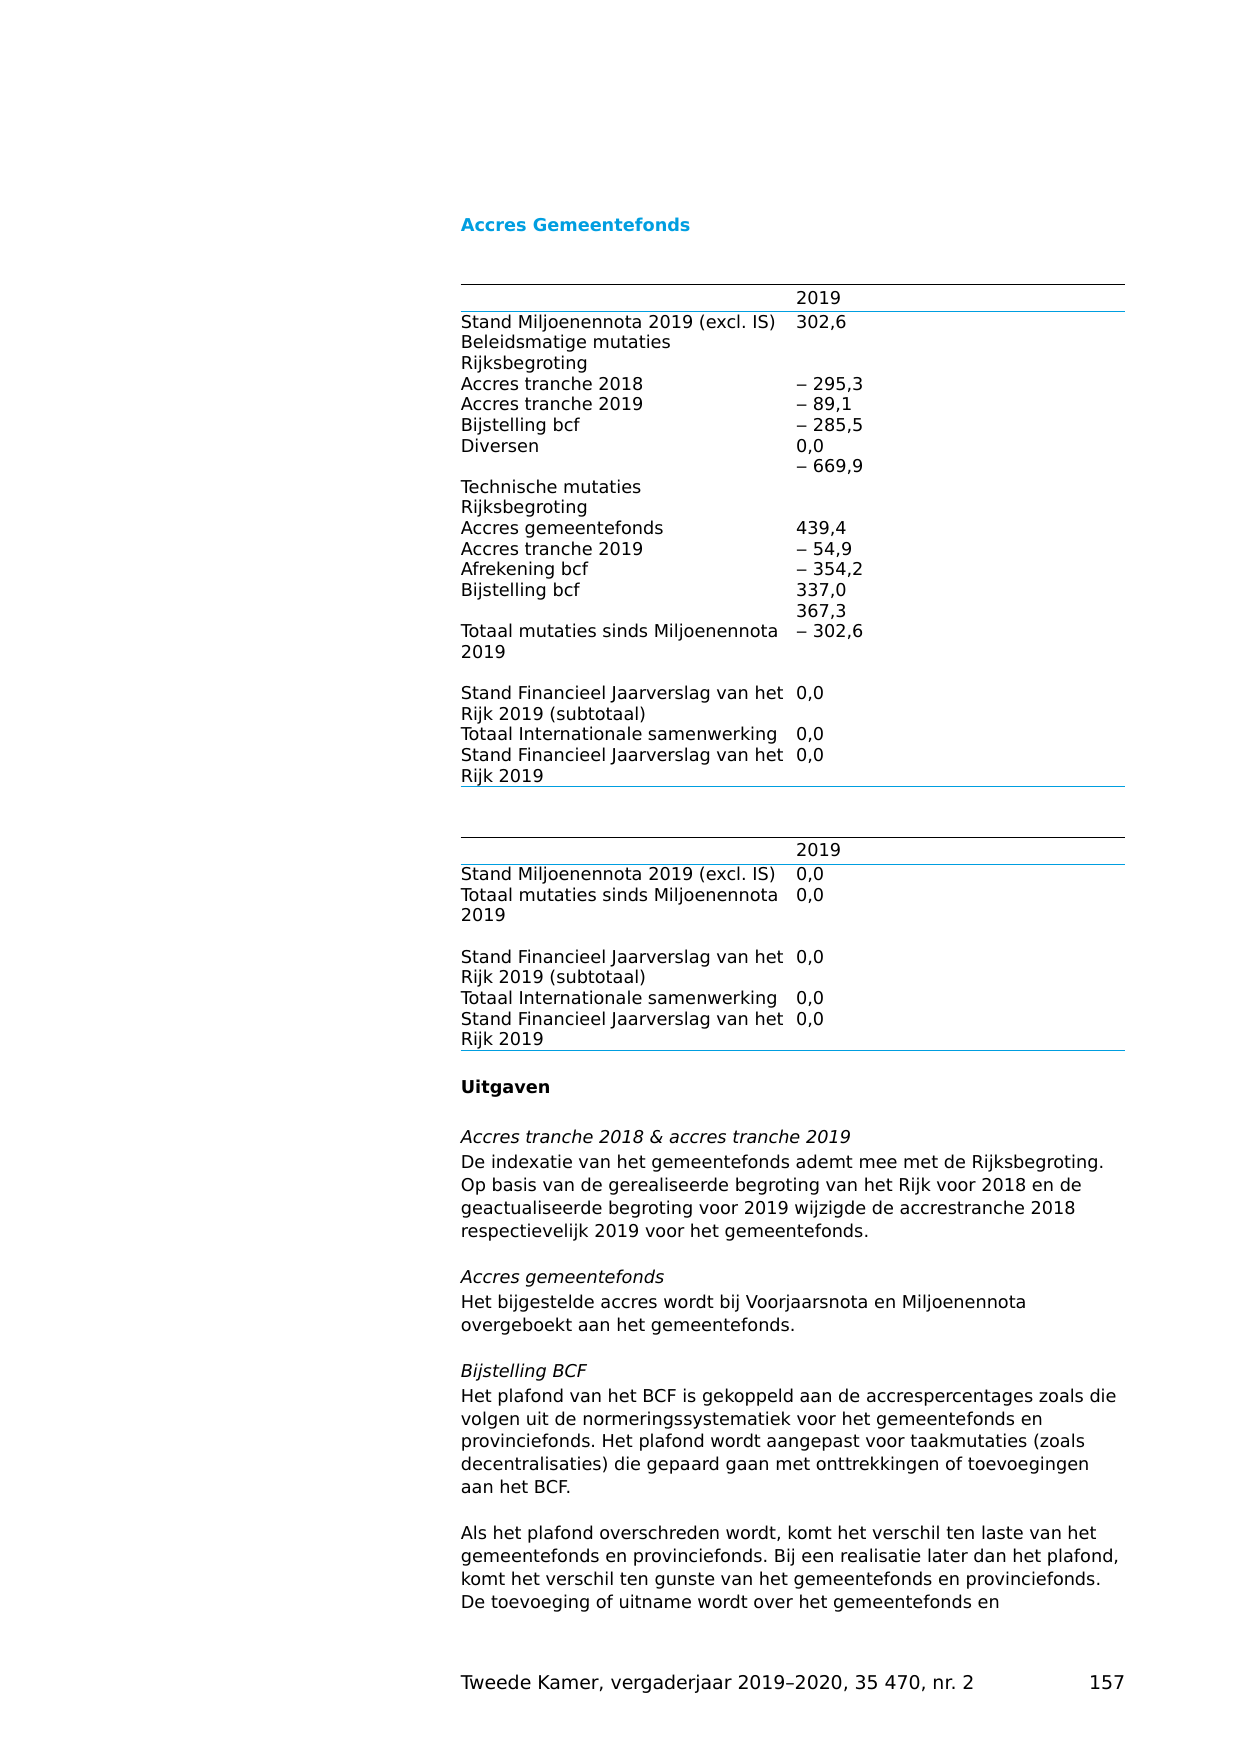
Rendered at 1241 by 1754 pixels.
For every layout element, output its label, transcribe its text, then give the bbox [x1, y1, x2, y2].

table_cell Beleidsmatige mutaties [461, 333, 793, 353]
table_cell ‒ 302,6 [793, 621, 1125, 662]
table_cell Stand Miljoenennota 2019 (excl. IS) [461, 865, 793, 885]
table_cell Totaal Internationale samenwerking [461, 724, 793, 745]
table_cell Diversen [461, 436, 793, 456]
text Accres tranche 2018 & accres tranche 2019 [461, 1125, 1125, 1148]
table_cell [461, 456, 793, 477]
table_cell ‒ 295,3 [793, 374, 1125, 394]
table_cell ‒ 669,9 [793, 456, 1125, 477]
text Bijstelling BCF [461, 1359, 1125, 1382]
table_cell Accres tranche 2019 [461, 539, 793, 559]
text Het bijgestelde accres wordt bij Voorjaarsnota en Miljoenennota overgeboekt aan het gemeentefonds. [461, 1290, 1125, 1336]
table_cell [793, 663, 1125, 683]
table_cell ‒ 285,5 [793, 415, 1125, 436]
table_cell [793, 477, 1125, 497]
table_cell ‒ 354,2 [793, 559, 1125, 580]
table_cell [793, 926, 1125, 947]
table_cell 0,0 [793, 865, 1125, 885]
text Accres gemeentefonds [461, 1265, 1125, 1288]
table_cell 2019 [793, 838, 1125, 864]
table_cell 0,0 [793, 885, 1125, 926]
table_cell Stand Miljoenennota 2019 (excl. IS) [461, 312, 793, 332]
table_cell Totaal mutaties sinds Miljoenennota 2019 [461, 885, 793, 926]
table_cell Bijstelling bcf [461, 580, 793, 601]
table_cell Stand Financieel Jaarverslag van het Rijk 2019 (subtotaal) [461, 683, 793, 724]
table_cell Stand Financieel Jaarverslag van het Rijk 2019 [461, 745, 793, 786]
text Uitgaven [461, 1075, 1125, 1098]
table_cell [461, 285, 793, 311]
table_cell 0,0 [793, 724, 1125, 745]
text Als het plafond overschreden wordt, komt het verschil ten laste van het gemeentefonds en provinciefonds. Bij een realisatie later dan het plafond, komt het verschil ten gunste van het gemeentefonds en provinciefonds. De toevoeging of uitname wordt over het gemeentefonds en [461, 1521, 1125, 1613]
table_cell Technische mutaties [461, 477, 793, 497]
table_cell 2019 [793, 285, 1125, 311]
table_cell 0,0 [793, 988, 1125, 1008]
table_cell Totaal mutaties sinds Miljoenennota 2019 [461, 621, 793, 662]
table_header ACCRES GEMEENTEFONDS: UITGAVEN [461, 259, 1125, 284]
text De indexatie van het gemeentefonds ademt mee met de Rijksbegroting. Op basis van de gerealiseerde begroting van het Rijk voor 2018 en de geactualiseerde begroting voor 2019 wijzigde de accrestranche 2018 respectievelijk 2019 voor het gemeentefonds. [461, 1150, 1125, 1242]
table_cell 367,3 [793, 601, 1125, 621]
table_cell [461, 601, 793, 621]
table_cell Stand Financieel Jaarverslag van het Rijk 2019 (subtotaal) [461, 947, 793, 988]
table_cell 302,6 [793, 312, 1125, 332]
table_cell 0,0 [793, 1009, 1125, 1050]
table_cell Totaal Internationale samenwerking [461, 988, 793, 1008]
table_cell [461, 838, 793, 864]
table_cell [461, 663, 793, 683]
table_cell ‒ 54,9 [793, 539, 1125, 559]
table_cell ‒ 89,1 [793, 394, 1125, 415]
table_cell [461, 926, 793, 947]
title Accres Gemeentefonds [461, 213, 1125, 236]
table_cell [793, 333, 1125, 353]
table_cell 0,0 [793, 745, 1125, 786]
table_cell 337,0 [793, 580, 1125, 601]
table_cell Accres tranche 2018 [461, 374, 793, 394]
table_cell [793, 498, 1125, 518]
table_cell 0,0 [793, 436, 1125, 456]
table_cell Rijksbegroting [461, 353, 793, 374]
table_cell [793, 353, 1125, 374]
table_cell 0,0 [793, 683, 1125, 724]
table_cell Rijksbegroting [461, 498, 793, 518]
table_cell Accres tranche 2019 [461, 394, 793, 415]
table_header ACCRES GEMEENTEFONDS: NIET-BELASTINGONTVANGSTEN [461, 812, 1125, 837]
table_cell Afrekening bcf [461, 559, 793, 580]
table_cell Accres gemeentefonds [461, 518, 793, 539]
table_cell 0,0 [793, 947, 1125, 988]
table_cell Bijstelling bcf [461, 415, 793, 436]
table_cell 439,4 [793, 518, 1125, 539]
table_cell Stand Financieel Jaarverslag van het Rijk 2019 [461, 1009, 793, 1050]
text Het plafond van het BCF is gekoppeld aan de accrespercentages zoals die volgen uit de normeringssystematiek voor het gemeentefonds en provinciefonds. Het plafond wordt aangepast voor taakmutaties (zoals decentralisaties) die gepaard gaan met onttrekkingen of toevoegingen aan het BCF. [461, 1384, 1125, 1498]
